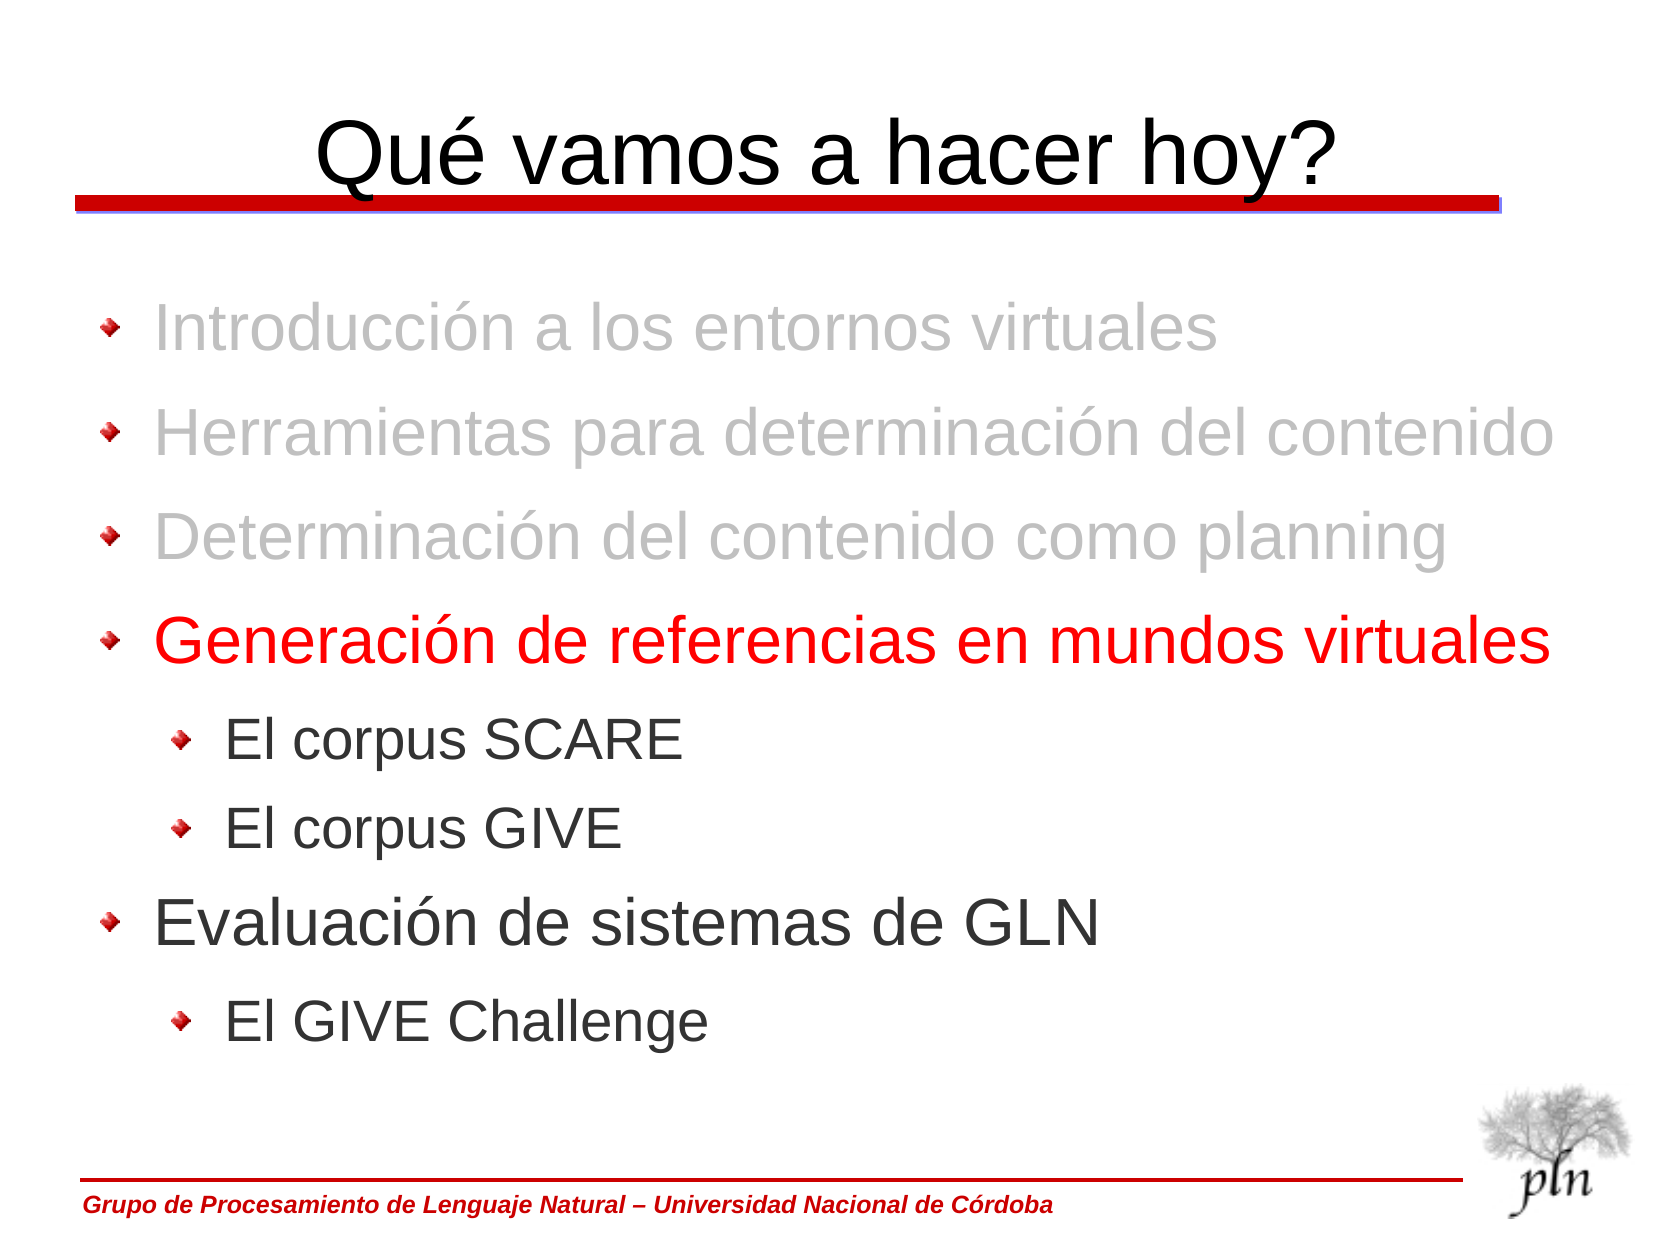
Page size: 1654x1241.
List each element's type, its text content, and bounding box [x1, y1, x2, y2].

list Introducción a los entornos virtuales Herramientas para determinación del contenido Determinación del contenido como planning Generación de referencias en mundos virtuales El corpus SCARE El corpus GIVE Evaluación de sistemas de GLN El GIVE Challenge [82, 290, 1571, 1109]
picture [1477, 1083, 1635, 1219]
title Qué vamos a hacer hoy? [82, 49, 1571, 257]
